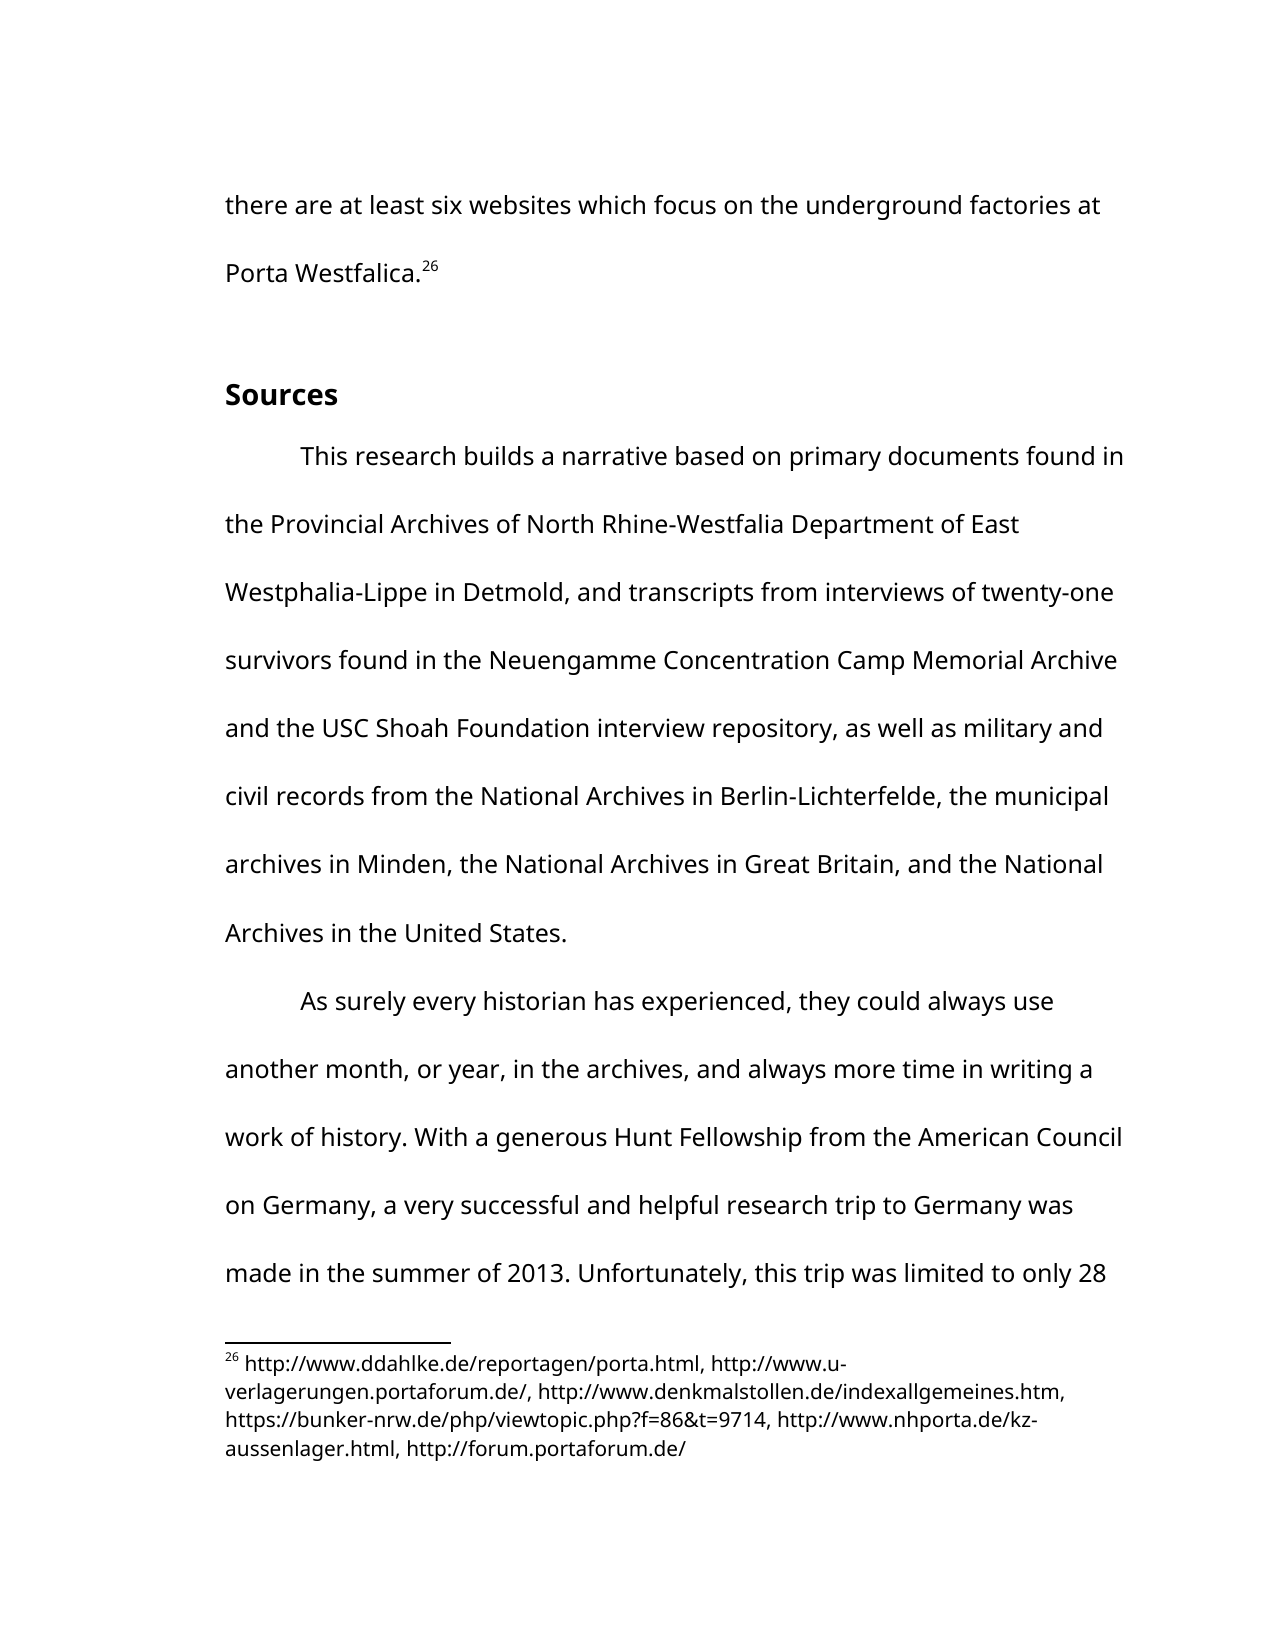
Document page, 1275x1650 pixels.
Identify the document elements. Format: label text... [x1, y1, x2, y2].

text As surely every historian has experienced, they could always use another month, or year, in the archives, and always more time in writing a work of history. With a generous Hunt Fellowship from the American Council on Germany, a very successful and helpful research trip to Germany was made in the summer of 2013. Unfortunately, this trip was limited to only 28 [225, 983, 1125, 1290]
text This research builds a narrative based on primary documents found in the Provincial Archives of North Rhine-Westfalia Department of East Westphalia-Lippe in Detmold, and transcripts from interviews of twenty-one survivors found in the Neuengamme Concentration Camp Memorial Archive and the USC Shoah Foundation interview repository, as well as military and civil records from the National Archives in Berlin-Lichterfelde, the municipal archives in Minden, the National Archives in Great Britain, and the National Archives in the United States. [225, 438, 1125, 949]
text Sources [225, 374, 1125, 413]
text there are at least six websites which focus on the underground factories at Porta Westfalica. [225, 187, 1125, 290]
text http://www.ddahlke.de/reportagen/porta.html, http://www.u-verlagerungen.portaforum.de/, http://www.denkmalstollen.de/indexallgemeines.htm, https://bunker-nrw.de/php/viewtopic.php?f=86&t=9714, http://www.nhporta.de/kz-aussenlager.html, http://forum.portaforum.de/ [225, 1349, 1125, 1462]
